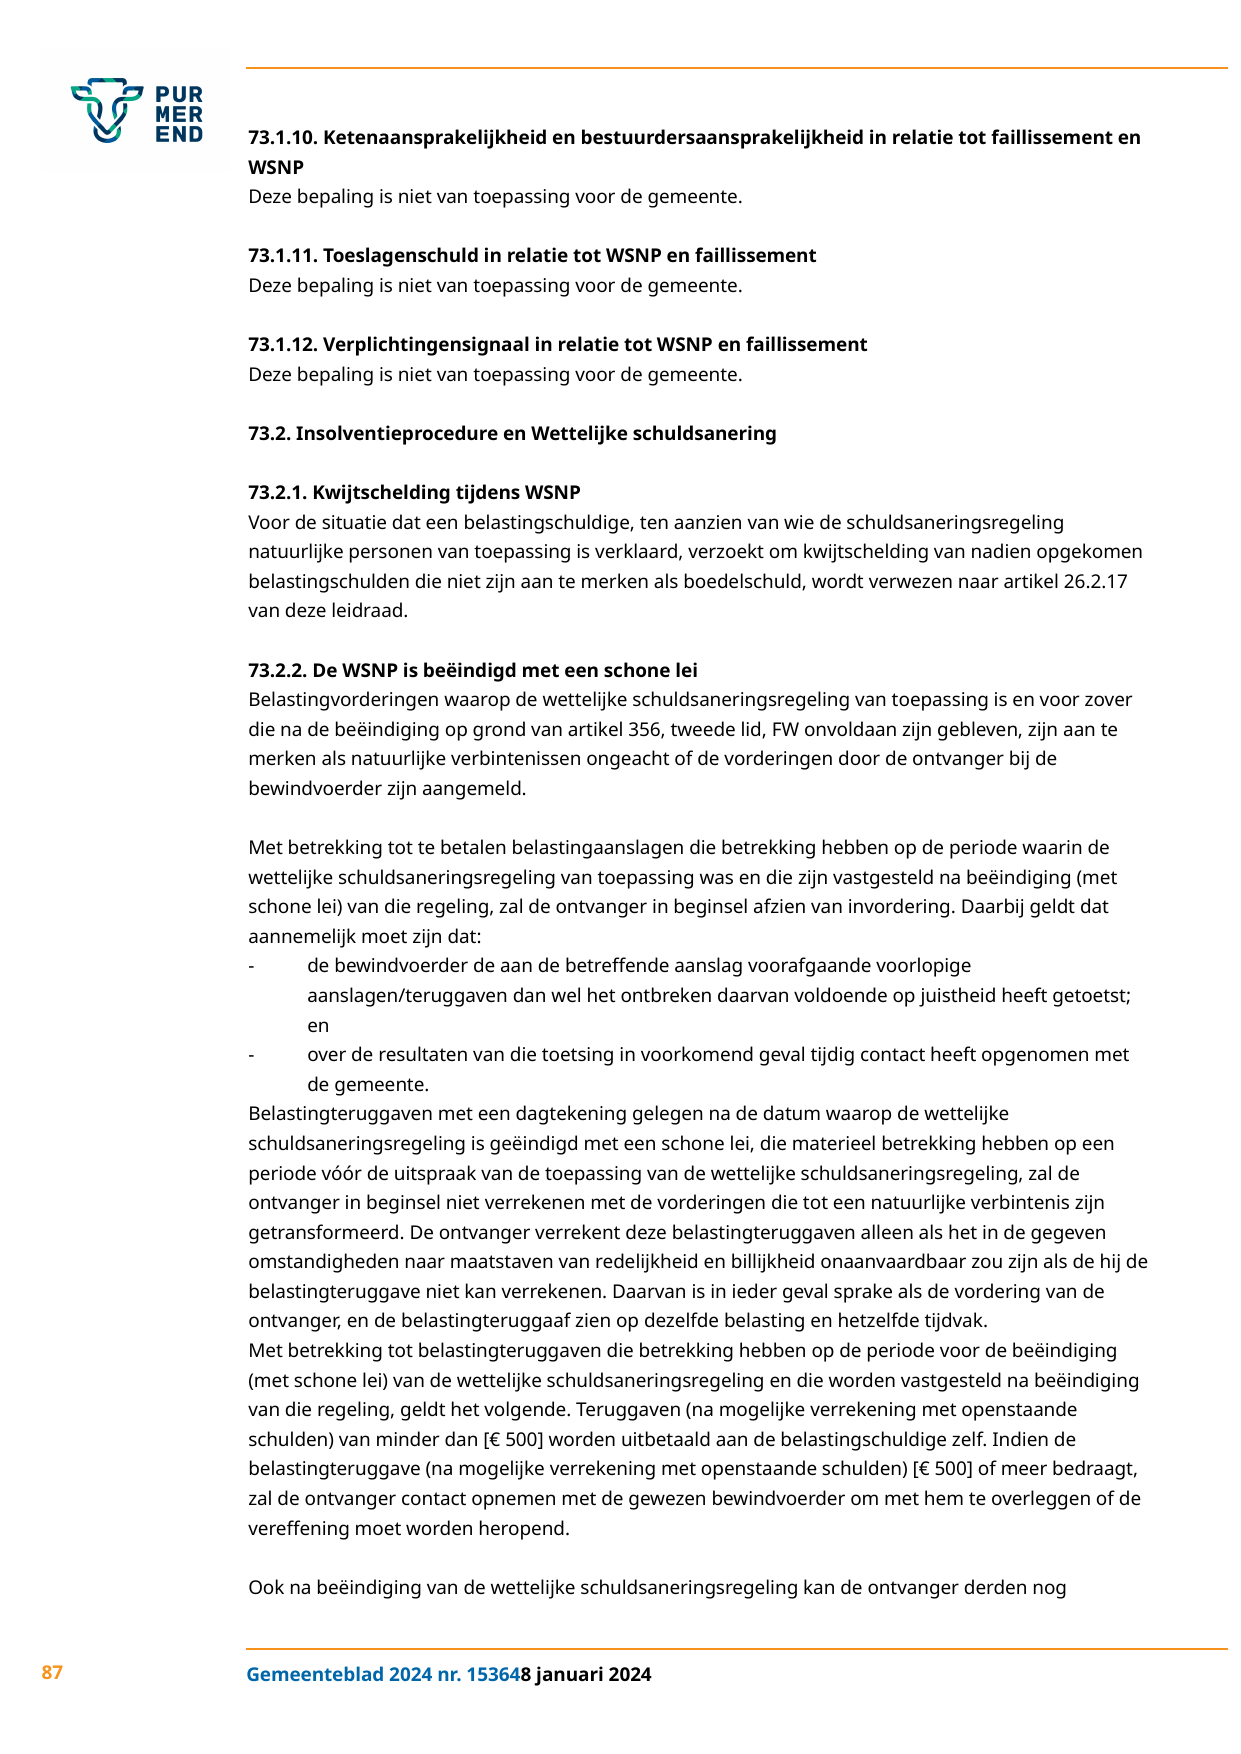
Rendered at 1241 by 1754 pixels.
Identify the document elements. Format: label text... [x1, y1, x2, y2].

text 73.1.10. Ketenaansprakelijkheid en bestuurdersaansprakelijkheid in relatie tot faillissement en WSNP [248, 124, 1152, 180]
text 73.1.11. Toeslagenschuld in relatie tot WSNP en faillissement [248, 243, 1152, 268]
text Met betrekking tot te betalen belastingaanslagen die betrekking hebben op de periode waarin de wettelijke schuldsaneringsregeling van toepassing was en die zijn vastgesteld na beëindiging (met schone lei) van die regeling, zal de ontvanger in beginsel afzien van invordering. Daarbij geldt dat aannemelijk moet zijn dat: [248, 834, 1152, 949]
picture [41, 47, 231, 172]
text Ook na beëindiging van de wettelijke schuldsaneringsregeling kan de ontvanger derden nog [248, 1574, 1152, 1600]
text 73.2.1. Kwijtschelding tijdens WSNP [248, 479, 1152, 505]
text Deze bepaling is niet van toepassing voor de gemeente. [248, 272, 1152, 298]
text 73.2.2. De WSNP is beëindigd met een schone lei [248, 657, 1152, 683]
text Belastingteruggaven met een dagtekening gelegen na de datum waarop de wettelijke schuldsaneringsregeling is geëindigd met een schone lei, die materieel betrekking hebben op een periode vóór de uitspraak van de toepassing van de wettelijke schuldsaneringsregeling, zal de ontvanger in beginsel niet verrekenen met de vorderingen die tot een natuurlijke verbintenis zijn getransformeerd. De ontvanger verrekent deze belastingteruggaven alleen als het in de gegeven omstandigheden naar maatstaven van redelijkheid en billijkheid onaanvaardbaar zou zijn als de hij de belastingteruggave niet kan verrekenen. Daarvan is in ieder geval sprake als de vordering van de ontvanger, en de belastingteruggaaf zien op dezelfde belasting en hetzelfde tijdvak. [248, 1101, 1152, 1333]
text Voor de situatie dat een belastingschuldige, ten aanzien van wie de schuldsaneringsregeling natuurlijke personen van toepassing is verklaard, verzoekt om kwijtschelding van nadien opgekomen belastingschulden die niet zijn aan te merken als boedelschuld, wordt verwezen naar artikel 26.2.17 van deze leidraad. [248, 509, 1152, 623]
text 73.1.12. Verplichtingensignaal in relatie tot WSNP en faillissement [248, 331, 1152, 357]
text Belastingvorderingen waarop de wettelijke schuldsaneringsregeling van toepassing is en voor zover die na de beëindiging op grond van artikel 356, tweede lid, FW onvoldaan zijn gebleven, zijn aan te merken als natuurlijke verbintenissen ongeacht of de vorderingen door de ontvanger bij de bewindvoerder zijn aangemeld. [248, 686, 1152, 801]
text Deze bepaling is niet van toepassing voor de gemeente. [248, 183, 1152, 209]
text Deze bepaling is niet van toepassing voor de gemeente. [248, 361, 1152, 387]
text Met betrekking tot belastingteruggaven die betrekking hebben op de periode voor de beëindiging (met schone lei) van de wettelijke schuldsaneringsregeling en die worden vastgesteld na beëindiging van die regeling, geldt het volgende. Teruggaven (na mogelijke verrekening met openstaande schulden) van minder dan [€ 500] worden uitbetaald aan de belastingschuldige zelf. Indien de belastingteruggave (na mogelijke verrekening met openstaande schulden) [€ 500] of meer bedraagt, zal de ontvanger contact opnemen met de gewezen bewindvoerder om met hem te overleggen of de vereffening moet worden heropend. [248, 1337, 1152, 1541]
text 73.2. Insolventieprocedure en Wettelijke schuldsanering [248, 420, 1152, 446]
list de bewindvoerder de aan de betreffende aanslag voorafgaande voorlopige aanslagen/teruggaven dan wel het ontbreken daarvan voldoende op juistheid heeft getoetst; en [248, 953, 1152, 1038]
list over de resultaten van die toetsing in voorkomend geval tijdig contact heeft opgenomen met de gemeente. [248, 1041, 1152, 1097]
